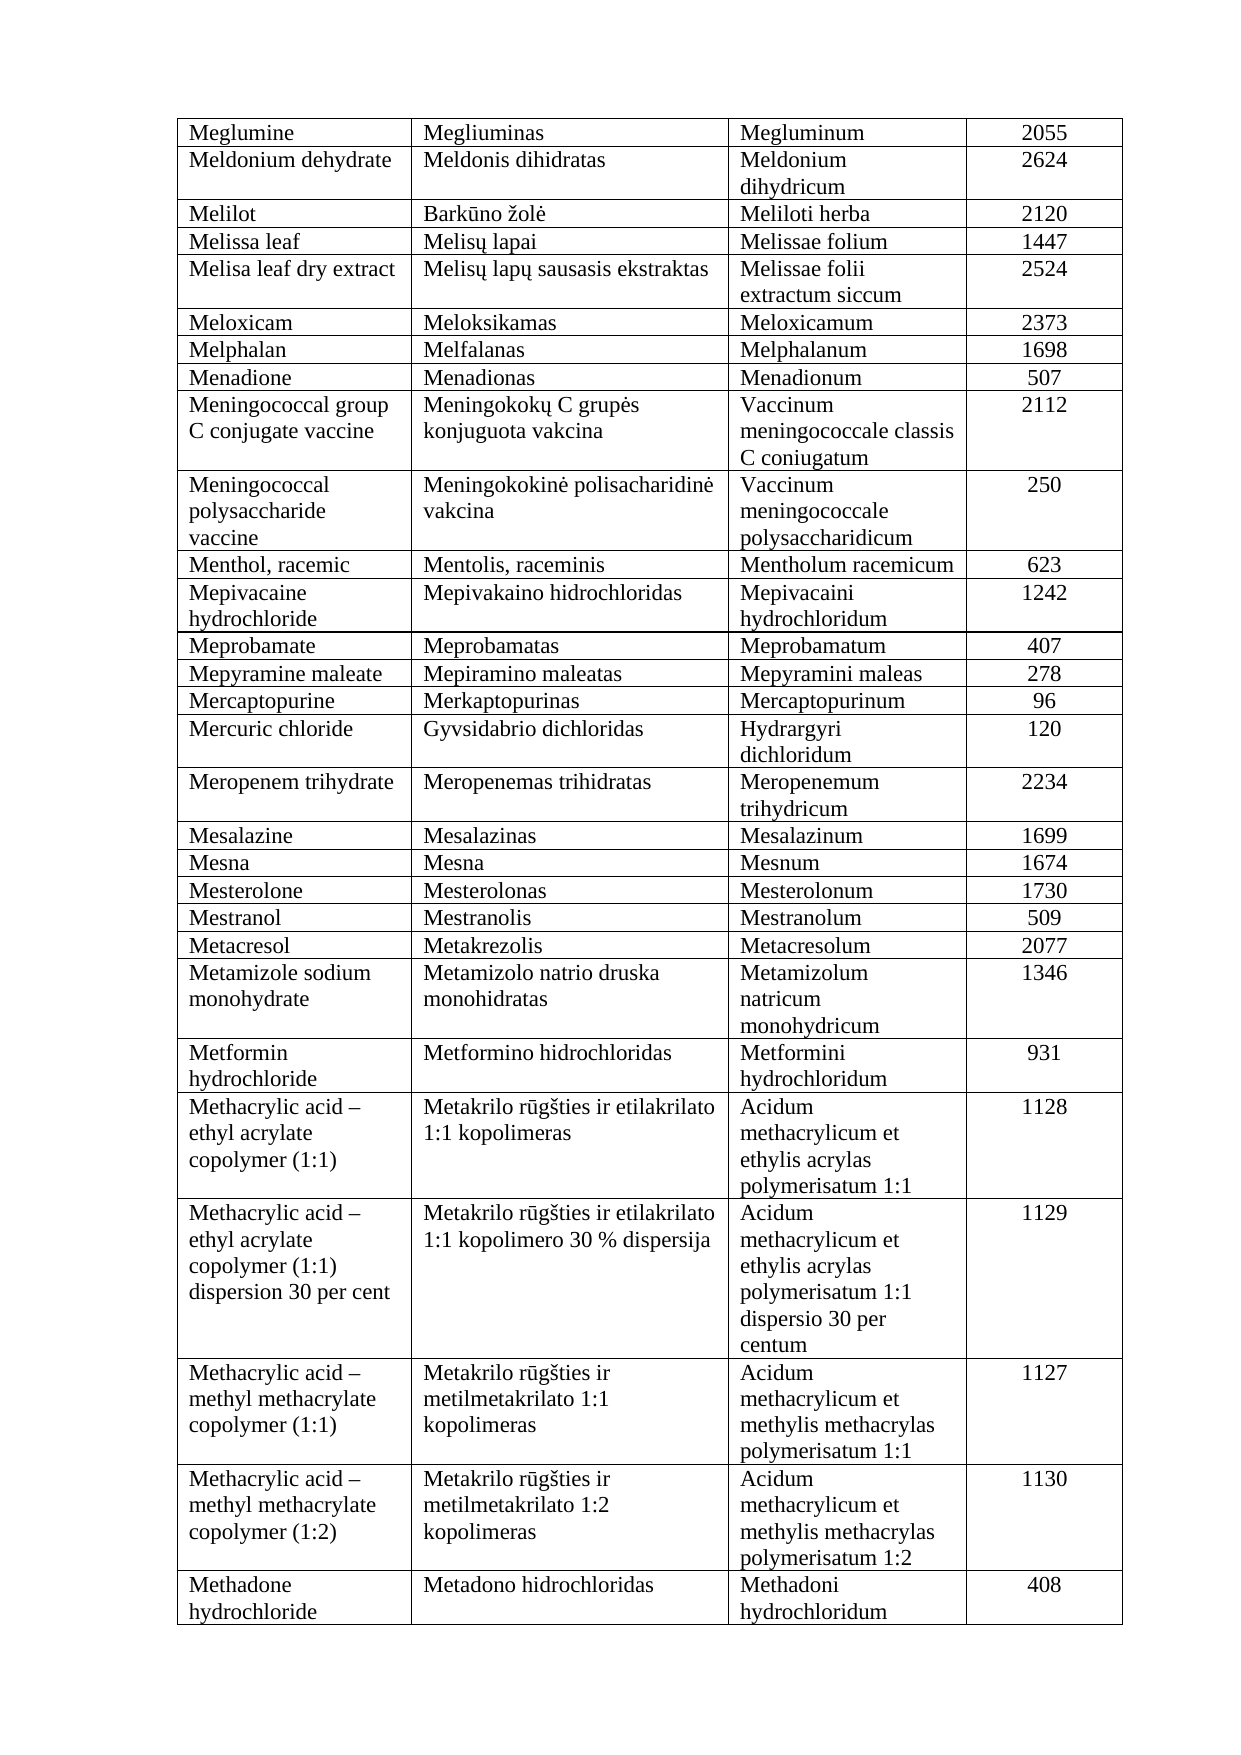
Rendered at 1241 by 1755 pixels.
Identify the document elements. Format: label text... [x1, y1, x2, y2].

table_cell Mepivakaino hidrochloridas [412, 579, 728, 631]
table_cell Melphalan [178, 336, 411, 363]
table_cell Meningococcal polysaccharide vaccine [178, 471, 411, 550]
table_cell Methadoni hydrochloridum [729, 1571, 966, 1624]
table_cell 623 [967, 551, 1122, 578]
table_cell Meloxicam [178, 309, 411, 335]
table_cell Metformino hidrochloridas [412, 1039, 728, 1092]
table_cell 250 [967, 471, 1122, 550]
table_cell Methacrylic acid – ethyl acrylate copolymer (1:1) [178, 1093, 411, 1198]
table_cell 1128 [967, 1093, 1122, 1198]
table_cell 278 [967, 660, 1122, 686]
table_cell 1130 [967, 1465, 1122, 1570]
table_cell Meglumine [178, 119, 411, 146]
table_cell Methacrylic acid – methyl methacrylate copolymer (1:2) [178, 1465, 411, 1570]
table_cell 2120 [967, 200, 1122, 227]
table_cell Metamizolo natrio druska monohidratas [412, 959, 728, 1038]
table_cell Melilot [178, 200, 411, 227]
table_cell Melisų lapų sausasis ekstraktas [412, 255, 728, 308]
table_cell Meropenemas trihidratas [412, 768, 728, 821]
table_cell Menadionum [729, 364, 966, 390]
table_cell Melissa leaf [178, 228, 411, 254]
table_cell Metakrilo rūgšties ir metilmetakrilato 1:1 kopolimeras [412, 1359, 728, 1464]
table_cell 2055 [967, 119, 1122, 146]
table_cell Methacrylic acid – methyl methacrylate copolymer (1:1) [178, 1359, 411, 1464]
table_cell Meprobamatas [412, 633, 728, 659]
table_cell Methacrylic acid – ethyl acrylate copolymer (1:1) dispersion 30 per cent [178, 1199, 411, 1357]
table_cell Melisų lapai [412, 228, 728, 254]
table_cell Menadionas [412, 364, 728, 390]
table_cell 1242 [967, 579, 1122, 631]
table_cell Acidum methacrylicum et ethylis acrylas polymerisatum 1:1 [729, 1093, 966, 1198]
table_cell Meldonium dehydrate [178, 147, 411, 199]
table_cell Acidum methacrylicum et ethylis acrylas polymerisatum 1:1 dispersio 30 per centum [729, 1199, 966, 1357]
table_cell Mepivacaini hydrochloridum [729, 579, 966, 631]
table_cell 2524 [967, 255, 1122, 308]
table_cell Meropenem trihydrate [178, 768, 411, 821]
table_cell 1346 [967, 959, 1122, 1038]
table_cell Mestranol [178, 904, 411, 931]
table_cell Metacresol [178, 932, 411, 958]
table_cell Mentolis, raceminis [412, 551, 728, 578]
table_cell Megliuminas [412, 119, 728, 146]
table_cell 1699 [967, 822, 1122, 848]
table_cell Vaccinum meningococcale polysaccharidicum [729, 471, 966, 550]
table_cell Melissae folium [729, 228, 966, 254]
table_cell Meliloti herba [729, 200, 966, 227]
table_cell 931 [967, 1039, 1122, 1092]
table_cell 2624 [967, 147, 1122, 199]
table_cell 1730 [967, 877, 1122, 903]
table_cell Mesalazinas [412, 822, 728, 848]
table_cell 408 [967, 1571, 1122, 1624]
table_cell Meprobamate [178, 633, 411, 659]
table_cell Meningokokinė polisacharidinė vakcina [412, 471, 728, 550]
table_cell Menthol, racemic [178, 551, 411, 578]
table_cell Mesna [178, 850, 411, 876]
table_cell Megluminum [729, 119, 966, 146]
table_cell Gyvsidabrio dichloridas [412, 715, 728, 767]
table_cell Mercaptopurine [178, 687, 411, 713]
table_cell Acidum methacrylicum et methylis methacrylas polymerisatum 1:2 [729, 1465, 966, 1570]
table_cell Methadone hydrochloride [178, 1571, 411, 1624]
table_cell Metakrilo rūgšties ir etilakrilato 1:1 kopolimeras [412, 1093, 728, 1198]
table_cell Merkaptopurinas [412, 687, 728, 713]
table_cell Mestranolis [412, 904, 728, 931]
table_cell Mestranolum [729, 904, 966, 931]
table_cell Metakrezolis [412, 932, 728, 958]
table_cell Vaccinum meningococcale classis C coniugatum [729, 391, 966, 470]
table_cell Barkūno žolė [412, 200, 728, 227]
table_cell Melisa leaf dry extract [178, 255, 411, 308]
table_cell Meningococcal group C conjugate vaccine [178, 391, 411, 470]
table_cell Mesalazine [178, 822, 411, 848]
table_cell Metakrilo rūgšties ir etilakrilato 1:1 kopolimero 30 % dispersija [412, 1199, 728, 1357]
table_cell Meningokokų C grupės konjuguota vakcina [412, 391, 728, 470]
table_cell Melissae folii extractum siccum [729, 255, 966, 308]
table_cell 1698 [967, 336, 1122, 363]
table_cell Metacresolum [729, 932, 966, 958]
table_cell 1129 [967, 1199, 1122, 1357]
table_cell Mepyramini maleas [729, 660, 966, 686]
table_cell 96 [967, 687, 1122, 713]
table_cell 2077 [967, 932, 1122, 958]
table_cell Mepivacaine hydrochloride [178, 579, 411, 631]
table_cell Melfalanas [412, 336, 728, 363]
table_cell Mesterolone [178, 877, 411, 903]
table_cell 509 [967, 904, 1122, 931]
table_cell 2112 [967, 391, 1122, 470]
table_cell Meldonis dihidratas [412, 147, 728, 199]
table_cell Mesalazinum [729, 822, 966, 848]
table_cell Mentholum racemicum [729, 551, 966, 578]
table_cell Meprobamatum [729, 633, 966, 659]
table_cell Mesnum [729, 850, 966, 876]
table_cell 1447 [967, 228, 1122, 254]
table_cell Meldonium dihydricum [729, 147, 966, 199]
table_cell Melphalanum [729, 336, 966, 363]
table_cell 1127 [967, 1359, 1122, 1464]
table_cell Metadono hidrochloridas [412, 1571, 728, 1624]
table_cell Metformin hydrochloride [178, 1039, 411, 1092]
table_cell Metamizole sodium monohydrate [178, 959, 411, 1038]
table_cell Meloksikamas [412, 309, 728, 335]
table_cell Acidum methacrylicum et methylis methacrylas polymerisatum 1:1 [729, 1359, 966, 1464]
table_cell Mesterolonum [729, 877, 966, 903]
table_cell 2234 [967, 768, 1122, 821]
table_cell Menadione [178, 364, 411, 390]
table_cell Metamizolum natricum monohydricum [729, 959, 966, 1038]
table_cell 407 [967, 633, 1122, 659]
table_cell Hydrargyri dichloridum [729, 715, 966, 767]
table_cell Mesterolonas [412, 877, 728, 903]
table_cell Mercuric chloride [178, 715, 411, 767]
table_cell Meropenemum trihydricum [729, 768, 966, 821]
table_cell 2373 [967, 309, 1122, 335]
table_cell Metformini hydrochloridum [729, 1039, 966, 1092]
table_cell Mepyramine maleate [178, 660, 411, 686]
table_cell 1674 [967, 850, 1122, 876]
table_cell Mercaptopurinum [729, 687, 966, 713]
table_cell Meloxicamum [729, 309, 966, 335]
table_cell Mepiramino maleatas [412, 660, 728, 686]
table_cell Mesna [412, 850, 728, 876]
table_cell 120 [967, 715, 1122, 767]
table_cell 507 [967, 364, 1122, 390]
table_cell Metakrilo rūgšties ir metilmetakrilato 1:2 kopolimeras [412, 1465, 728, 1570]
